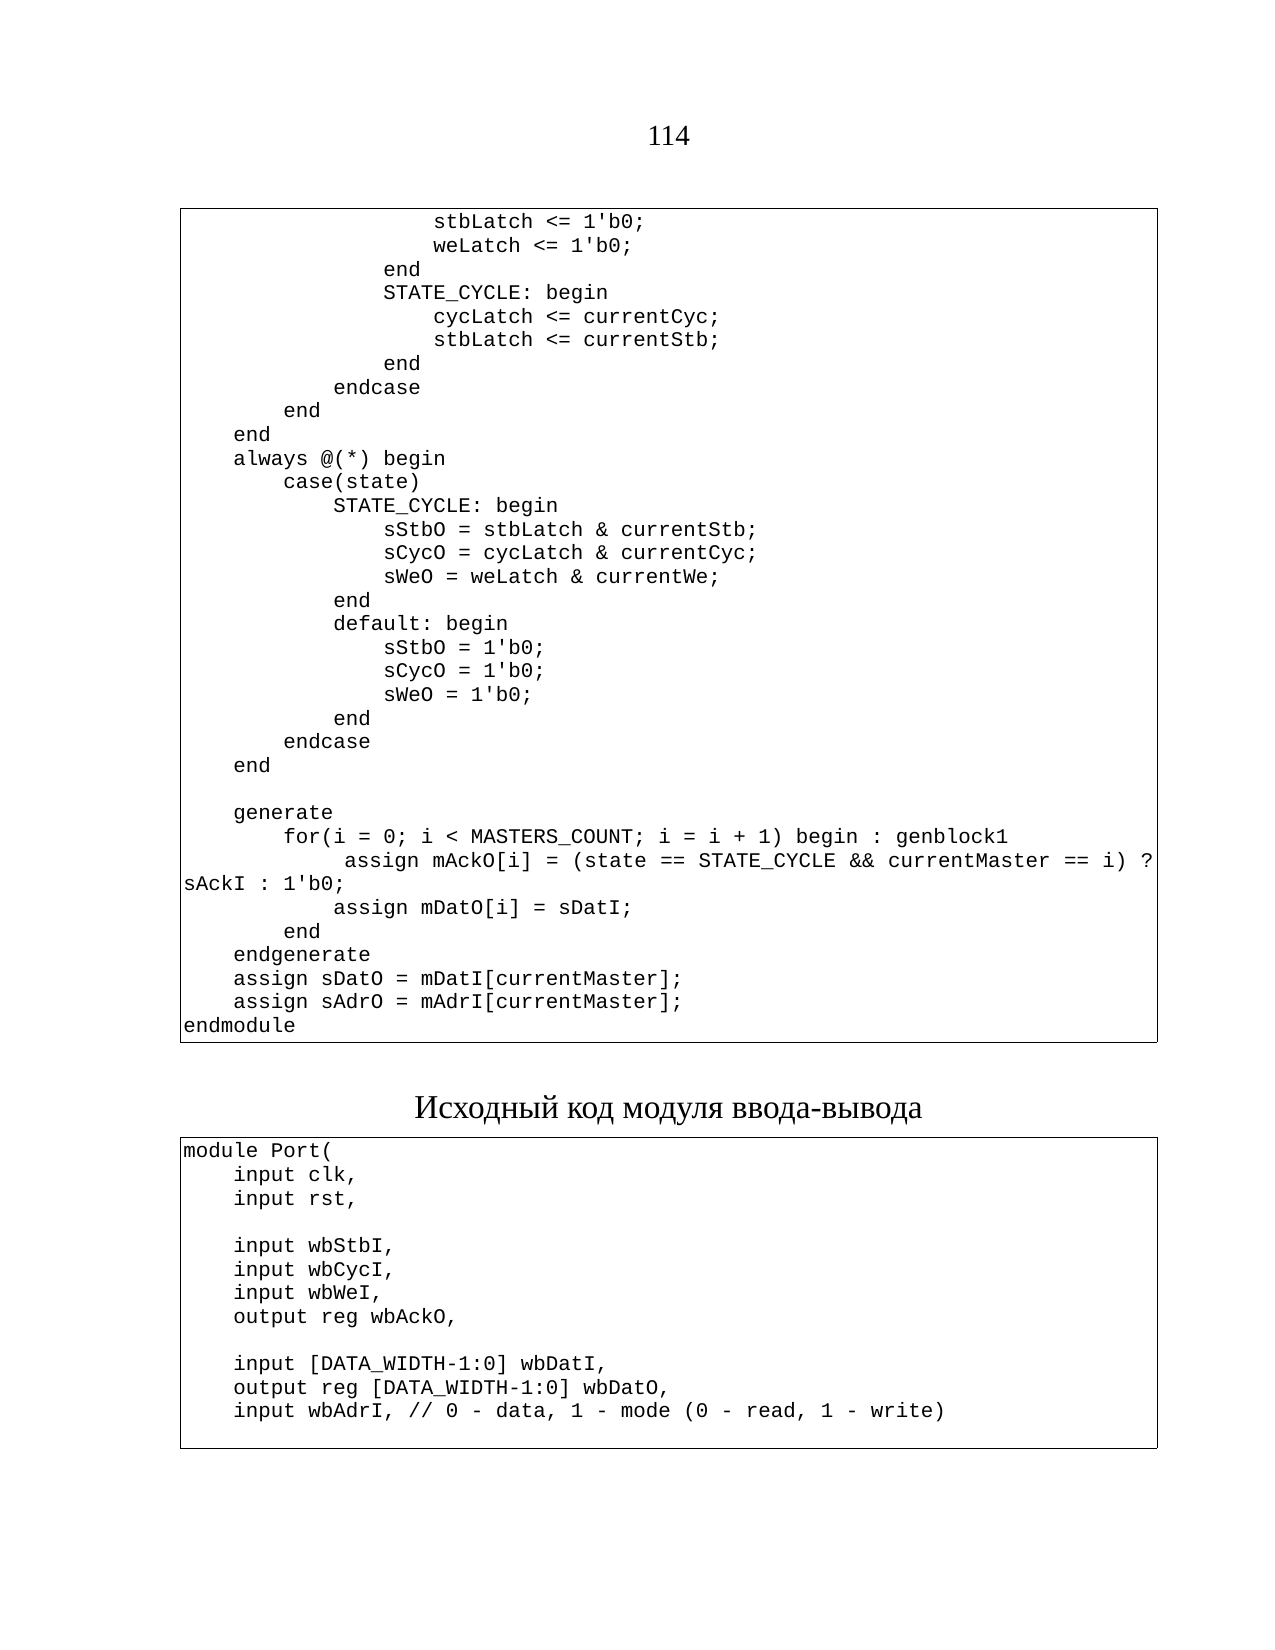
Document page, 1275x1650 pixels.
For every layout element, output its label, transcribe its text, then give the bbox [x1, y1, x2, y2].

text end [181, 752, 1157, 779]
text end [181, 705, 1157, 728]
text endgenerate [181, 941, 1157, 965]
text sCycO = cycLatch & currentCyc; [181, 539, 1157, 563]
text sCycO = 1'b0; [181, 657, 1157, 681]
text end [181, 350, 1157, 374]
text assign mDatO[i] = sDatI; [181, 894, 1157, 917]
text input rst, [181, 1184, 1157, 1211]
text stbLatch <= currentStb; [181, 326, 1157, 350]
text assign mAckO[i] = (state == STATE_CYCLE && currentMaster == i) ? sAckI : 1'b0; [181, 847, 1157, 894]
text sWeO = 1'b0; [181, 681, 1157, 705]
text stbLatch <= 1'b0; [181, 209, 1157, 232]
text assign sAdrO = mAdrI[currentMaster]; [181, 988, 1157, 1012]
text input wbWeI, [181, 1279, 1157, 1303]
text sStbO = stbLatch & currentStb; [181, 516, 1157, 539]
text assign sDatO = mDatI[currentMaster]; [181, 965, 1157, 988]
text endmodule [181, 1012, 1157, 1042]
text end [181, 586, 1157, 610]
text end [181, 917, 1157, 941]
text output reg [DATA_WIDTH-1:0] wbDatO, [181, 1374, 1157, 1397]
subtitle Исходный код модуля ввода-вывода [180, 1087, 1157, 1125]
text always @(*) begin [181, 444, 1157, 468]
text input wbCycI, [181, 1256, 1157, 1279]
text weLatch <= 1'b0; [181, 232, 1157, 255]
text end [181, 255, 1157, 279]
text cycLatch <= currentCyc; [181, 303, 1157, 326]
text endcase [181, 374, 1157, 397]
text output reg wbAckO, [181, 1303, 1157, 1329]
text module Port( [181, 1138, 1157, 1161]
text sStbO = 1'b0; [181, 634, 1157, 657]
text case(state) [181, 468, 1157, 492]
text end [181, 421, 1157, 444]
text default: begin [181, 610, 1157, 634]
text sWeO = weLatch & currentWe; [181, 563, 1157, 586]
text generate [181, 799, 1157, 823]
text STATE_CYCLE: begin [181, 279, 1157, 303]
text input wbStbI, [181, 1232, 1157, 1256]
text input wbAdrI, // 0 - data, 1 - mode (0 - read, 1 - write) [181, 1397, 1157, 1424]
text input clk, [181, 1161, 1157, 1184]
text for(i = 0; i < MASTERS_COUNT; i = i + 1) begin : genblock1 [181, 823, 1157, 847]
text input [DATA_WIDTH-1:0] wbDatI, [181, 1350, 1157, 1374]
text end [181, 397, 1157, 421]
text STATE_CYCLE: begin [181, 492, 1157, 516]
text endcase [181, 728, 1157, 752]
